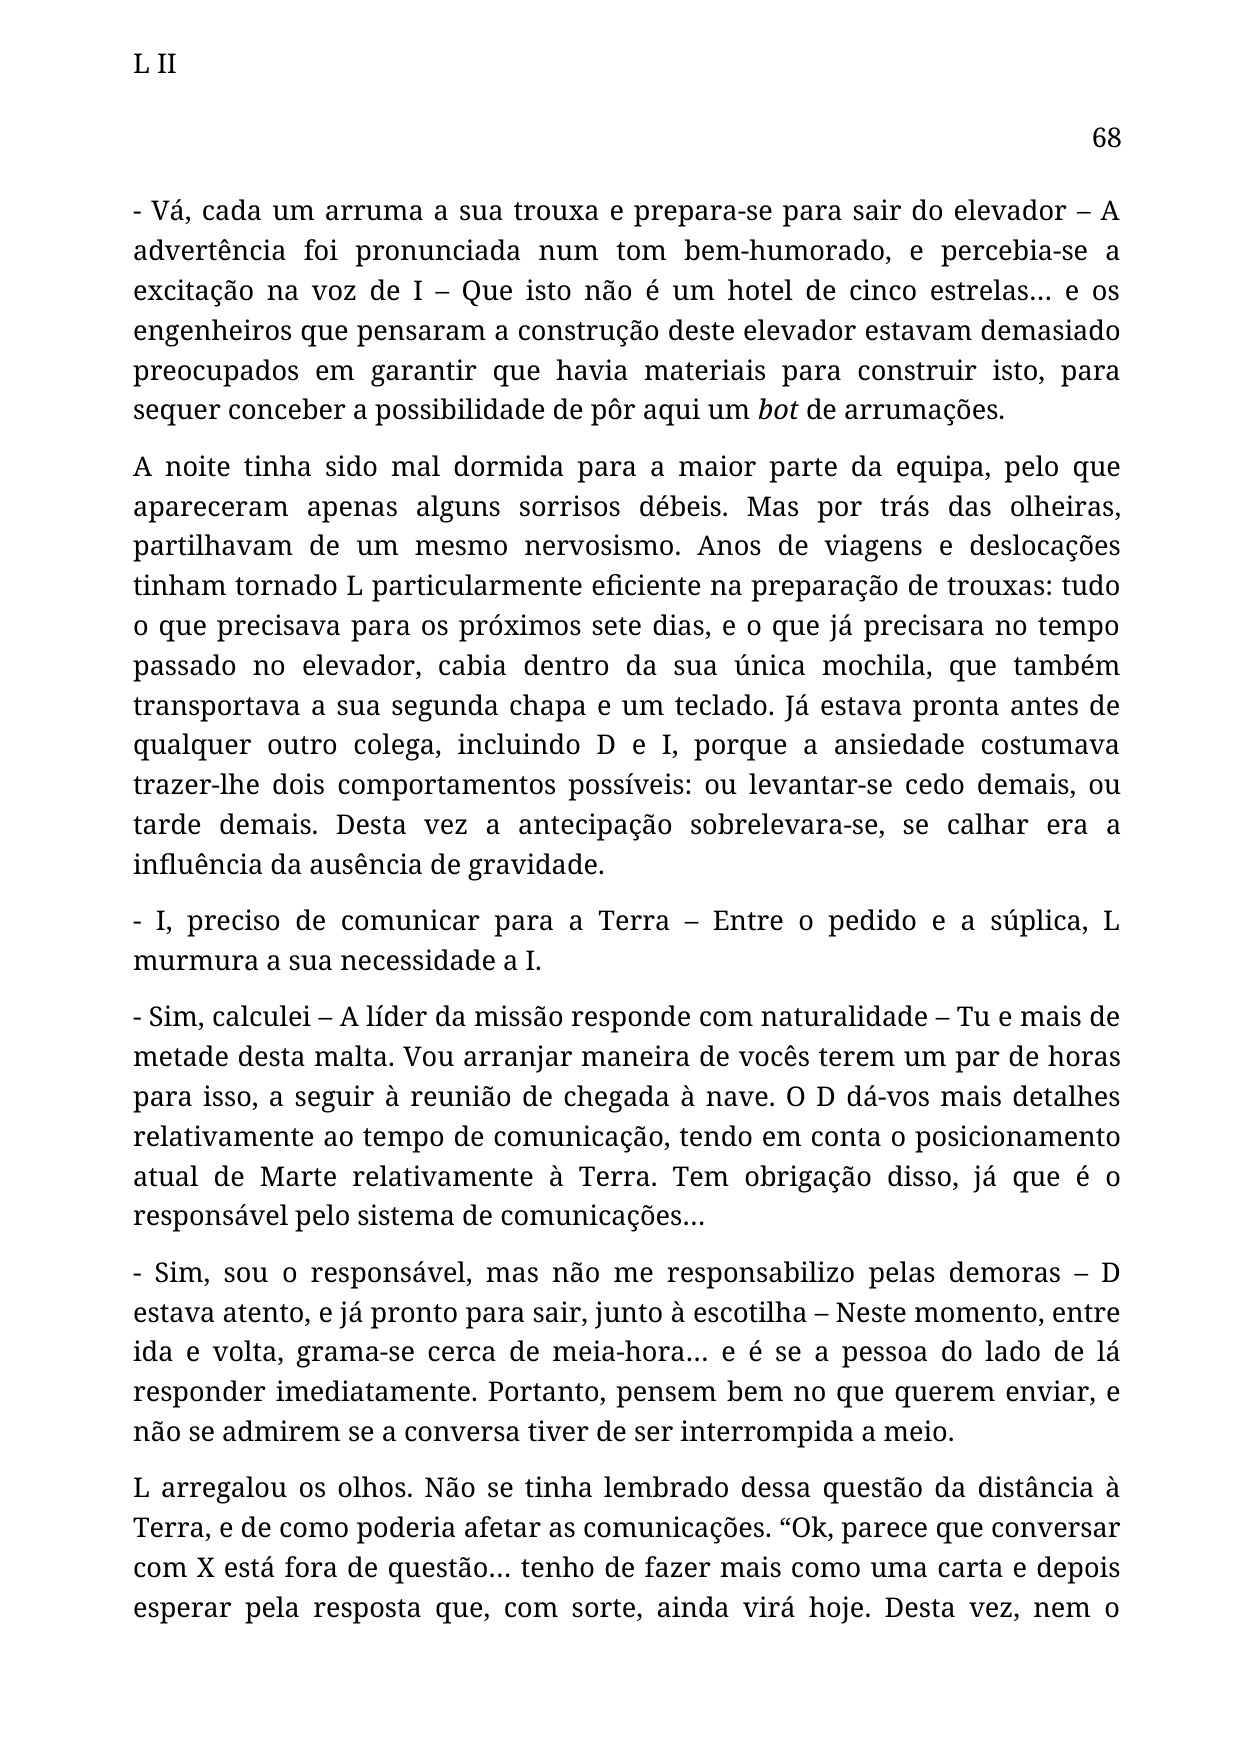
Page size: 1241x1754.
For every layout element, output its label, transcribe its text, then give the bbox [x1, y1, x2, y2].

text A noite tinha sido mal dormida para a maior parte da equipa, pelo que apareceram apenas alguns sorrisos débeis. Mas por trás das olheiras, partilhavam de um mesmo nervosismo. Anos de viagens e deslocações tinham tornado L particularmente eficiente na preparação de trouxas: tudo o que precisava para os próximos sete dias, e o que já precisara no tempo passado no elevador, cabia dentro da sua única mochila, que também transportava a sua segunda chapa e um teclado. Já estava pronta antes de qualquer outro colega, incluindo D e I, porque a ansiedade costumava trazer-lhe dois comportamentos possíveis: ou levantar-se cedo demais, ou tarde demais. Desta vez a antecipação sobrelevara-se, se calhar era a influência da ausência de gravidade. [133, 447, 1122, 882]
text - Sim, calculei – A líder da missão responde com naturalidade – Tu e mais de metade desta malta. Vou arranjar maneira de vocês terem um par de horas para isso, a seguir à reunião de chegada à nave. O D dá-vos mais detalhes relativamente ao tempo de comunicação, tendo em conta o posicionamento atual de Marte relativamente à Terra. Tem obrigação disso, já que é o responsável pelo sistema de comunicações… [133, 998, 1122, 1234]
text L arregalou os olhos. Não se tinha lembrado dessa questão da distância à Terra, e de como poderia afetar as comunicações. “Ok, parece que conversar com X está fora de questão… tenho de fazer mais como uma carta e depois esperar pela resposta que, com sorte, ainda virá hoje. Desta vez, nem o [133, 1469, 1122, 1625]
text - Vá, cada um arruma a sua trouxa e prepara-se para sair do elevador – A advertência foi pronunciada num tom bem-humorado, e percebia-se a excitação na voz de I – Que isto não é um hotel de cinco estrelas… e os engenheiros que pensaram a construção deste elevador estavam demasiado preocupados em garantir que havia materiais para construir isto, para sequer conceber a possibilidade de pôr aqui um bot de arrumações. [133, 192, 1122, 428]
text - I, preciso de comunicar para a Terra – Entre o pedido e a súplica, L murmura a sua necessidade a I. [133, 902, 1122, 978]
text - Sim, sou o responsável, mas não me responsabilizo pelas demoras – D estava atento, e já pronto para sair, junto à escotilha – Neste momento, entre ida e volta, grama-se cerca de meia-hora… e é se a pessoa do lado de lá responder imediatamente. Portanto, pensem bem no que querem enviar, e não se admirem se a conversa tiver de ser interrompida a meio. [133, 1253, 1122, 1449]
